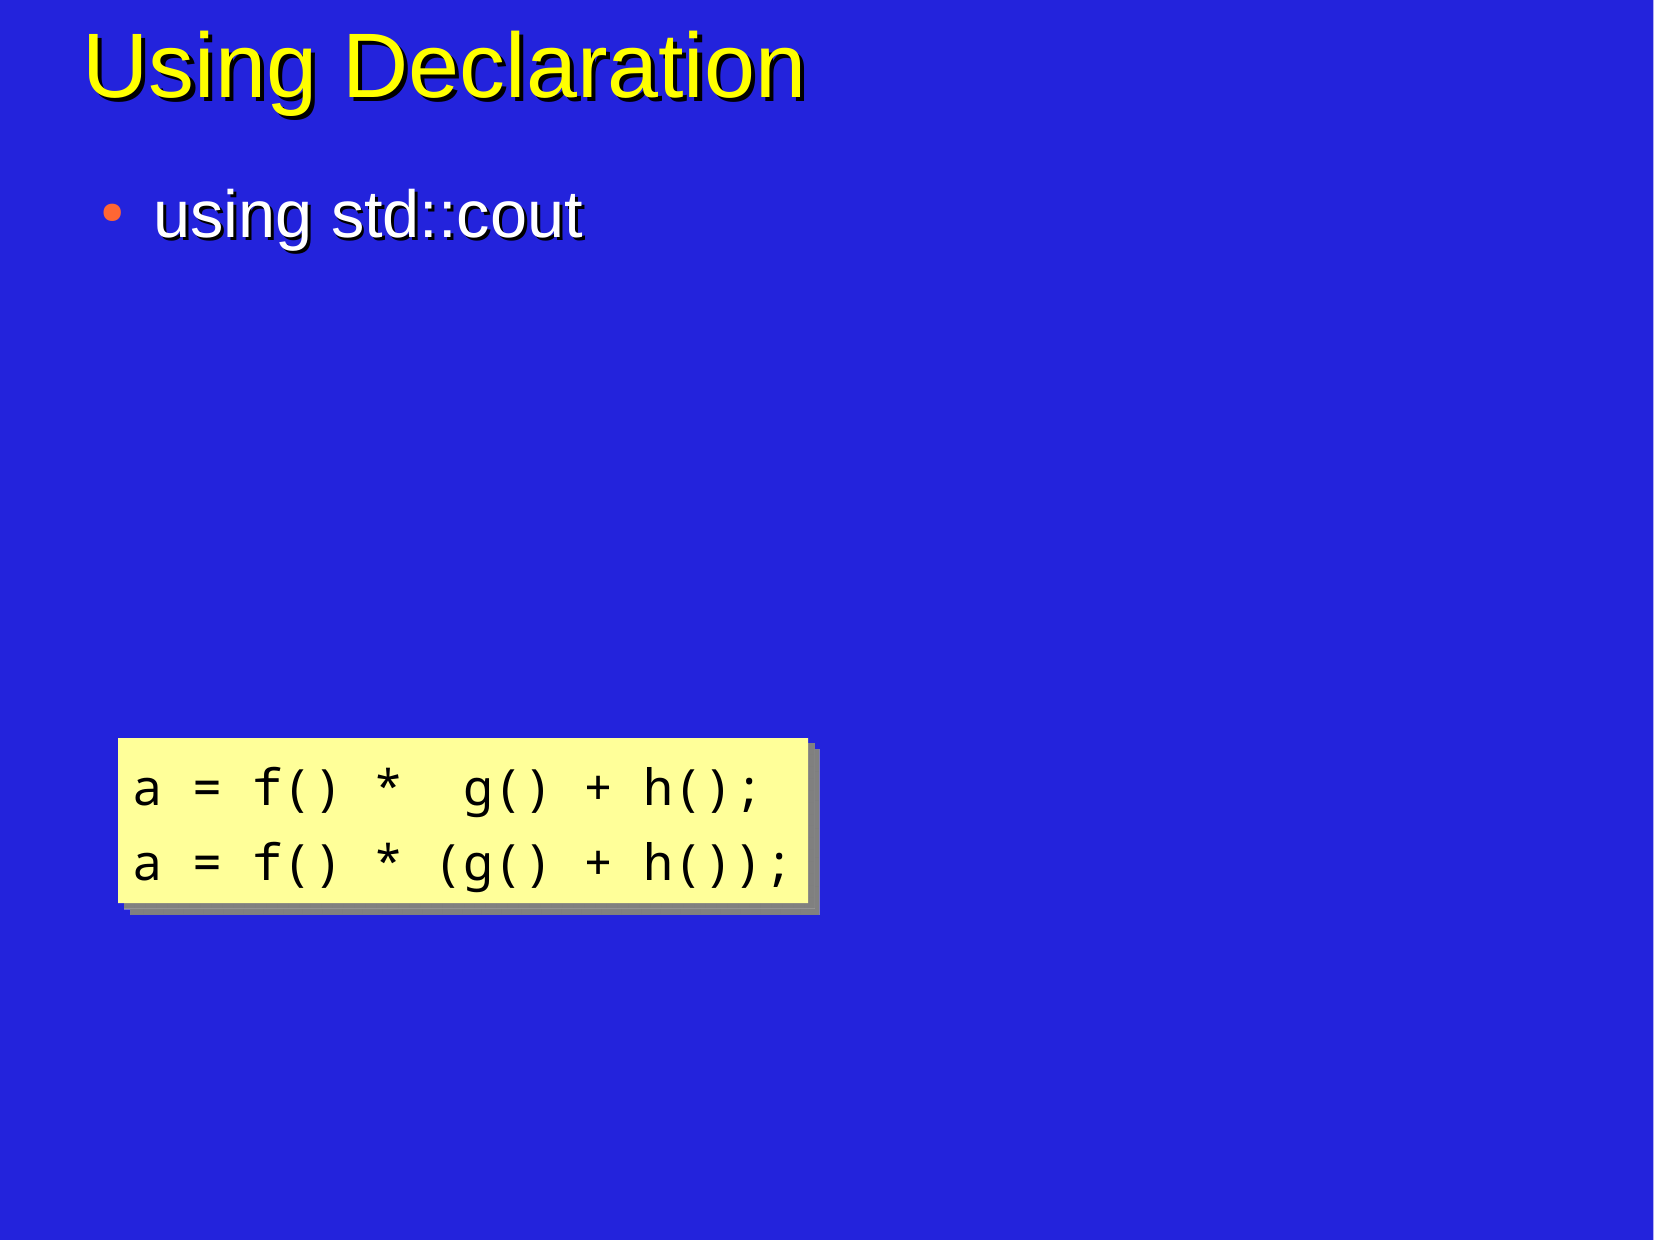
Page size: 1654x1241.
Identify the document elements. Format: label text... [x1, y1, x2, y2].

text_box a = f() * g() + h(); a = f() * (g() + h()); [118, 738, 809, 904]
list using std::cout [82, 177, 1571, 1182]
title Using Declaration [82, 2, 1571, 130]
